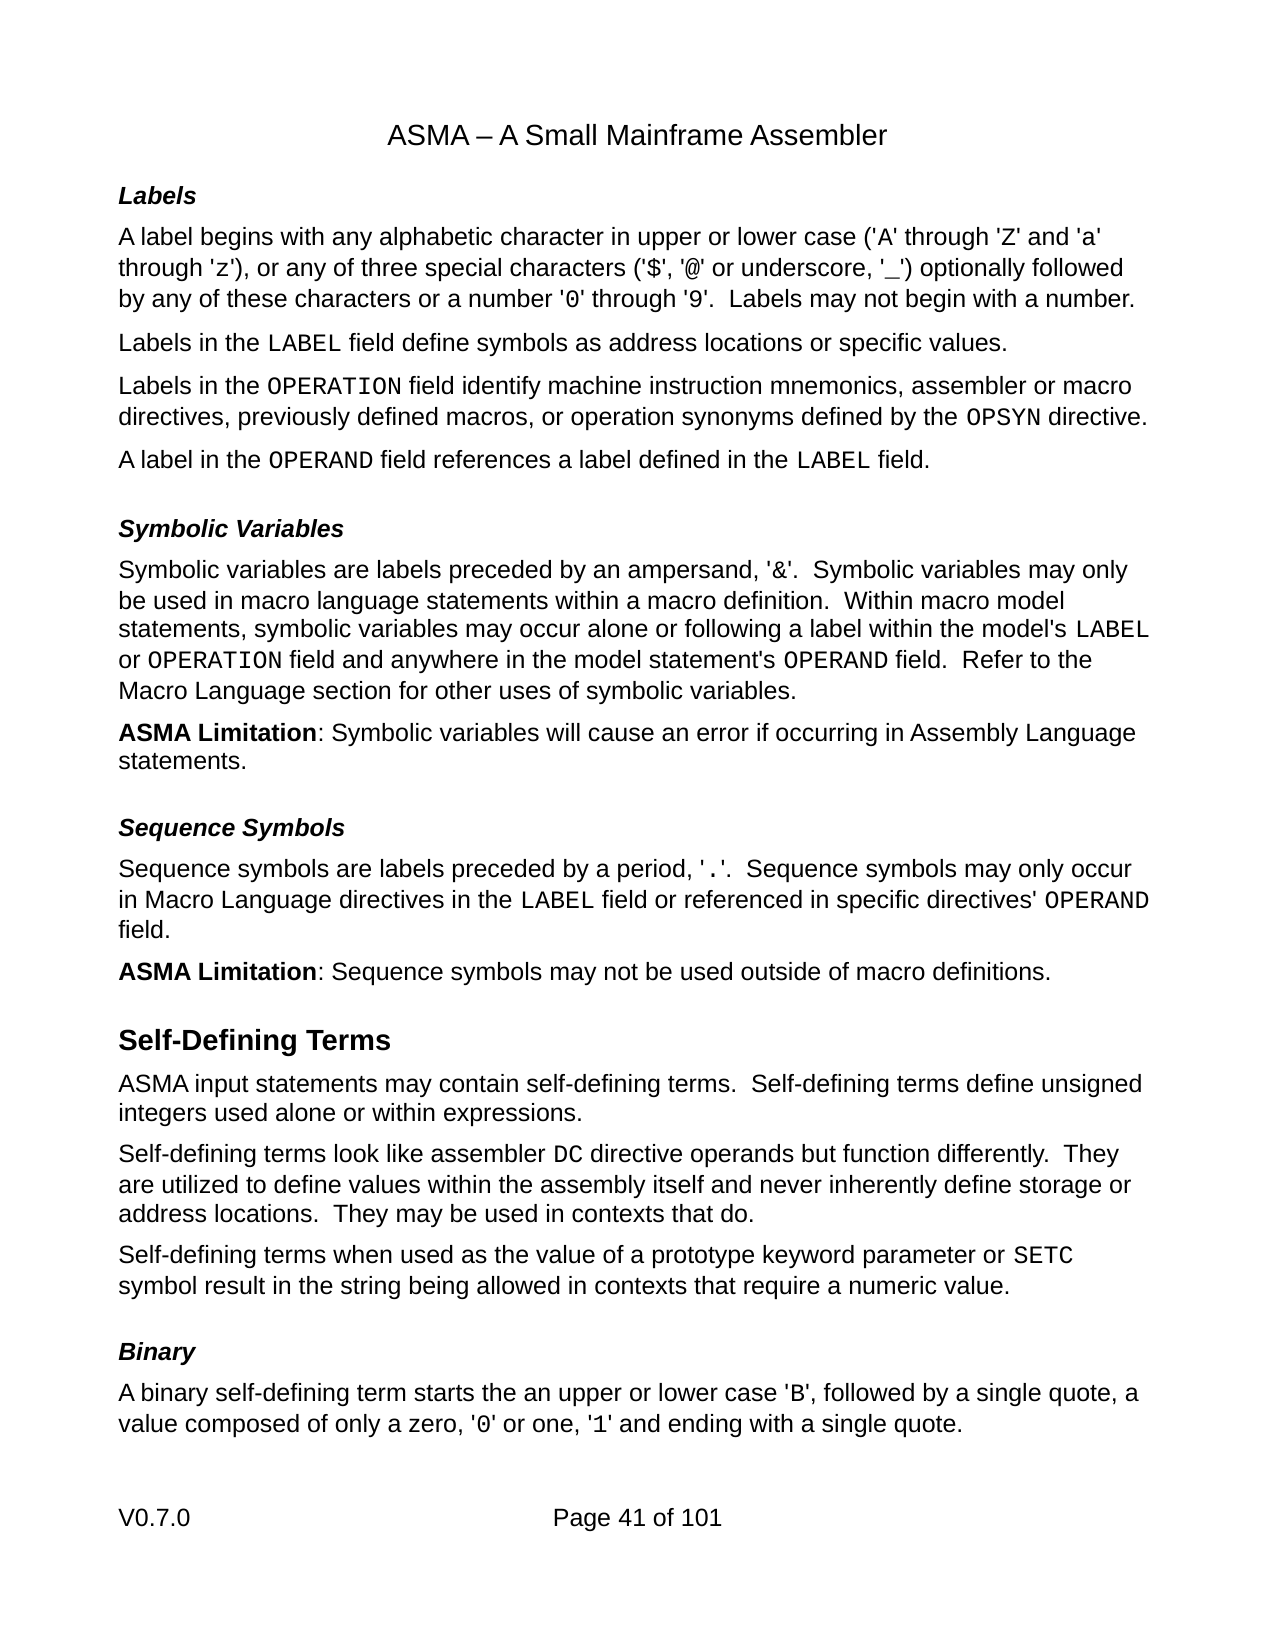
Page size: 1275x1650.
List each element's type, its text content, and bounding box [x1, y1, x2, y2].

text Labels in the LABEL field define symbols as address locations or specific values. [118, 327, 1157, 358]
subtitle Self-Defining Terms [118, 1023, 1157, 1057]
subtitle Sequence Symbols [118, 813, 1157, 841]
subtitle Symbolic Variables [118, 514, 1157, 542]
text ASMA Limitation: Symbolic variables will cause an error if occurring in Assembly Language statements. [118, 718, 1157, 775]
subtitle Binary [118, 1337, 1157, 1366]
text ASMA input statements may contain self-defining terms. Self-defining terms define unsigned integers used alone or within expressions. [118, 1069, 1157, 1127]
text Self-defining terms look like assembler DC directive operands but function differently. They are utilized to define values within the assembly itself and never inherently define storage or address locations. They may be used in contexts that do. [118, 1139, 1157, 1227]
text Symbolic variables are labels preceded by an ampersand, '&'. Symbolic variables may only be used in macro language statements within a macro definition. Within macro model statements, symbolic variables may occur alone or following a label within the model's LABEL or OPERATION field and anywhere in the model statement's OPERAND field. Refer to the Macro Language section for other uses of symbolic variables. [118, 555, 1157, 705]
subtitle Labels [118, 181, 1157, 210]
text ASMA Limitation: Sequence symbols may not be used outside of macro definitions. [118, 957, 1157, 986]
text Labels in the OPERATION field identify machine instruction mnemonics, assembler or macro directives, previously defined macros, or operation synonyms defined by the OPSYN directive. [118, 371, 1157, 433]
text A label in the OPERAND field references a label defined in the LABEL field. [118, 445, 1157, 476]
text A binary self-defining term starts the an upper or lower case 'B', followed by a single quote, a value composed of only a zero, '0' or one, '1' and ending with a single quote. [118, 1378, 1157, 1440]
text Sequence symbols are labels preceded by a period, '.'. Sequence symbols may only occur in Macro Language directives in the LABEL field or referenced in specific directives' OPERAND field. [118, 854, 1157, 944]
text Self-defining terms when used as the value of a prototype keyword parameter or SETC symbol result in the string being allowed in contexts that require a numeric value. [118, 1240, 1157, 1300]
text A label begins with any alphabetic character in upper or lower case ('A' through 'Z' and 'a' through 'z'), or any of three special characters ('$', '@' or underscore, '_') optionally followed by any of these characters or a number '0' through '9'. Labels may not begin with a number. [118, 222, 1157, 315]
